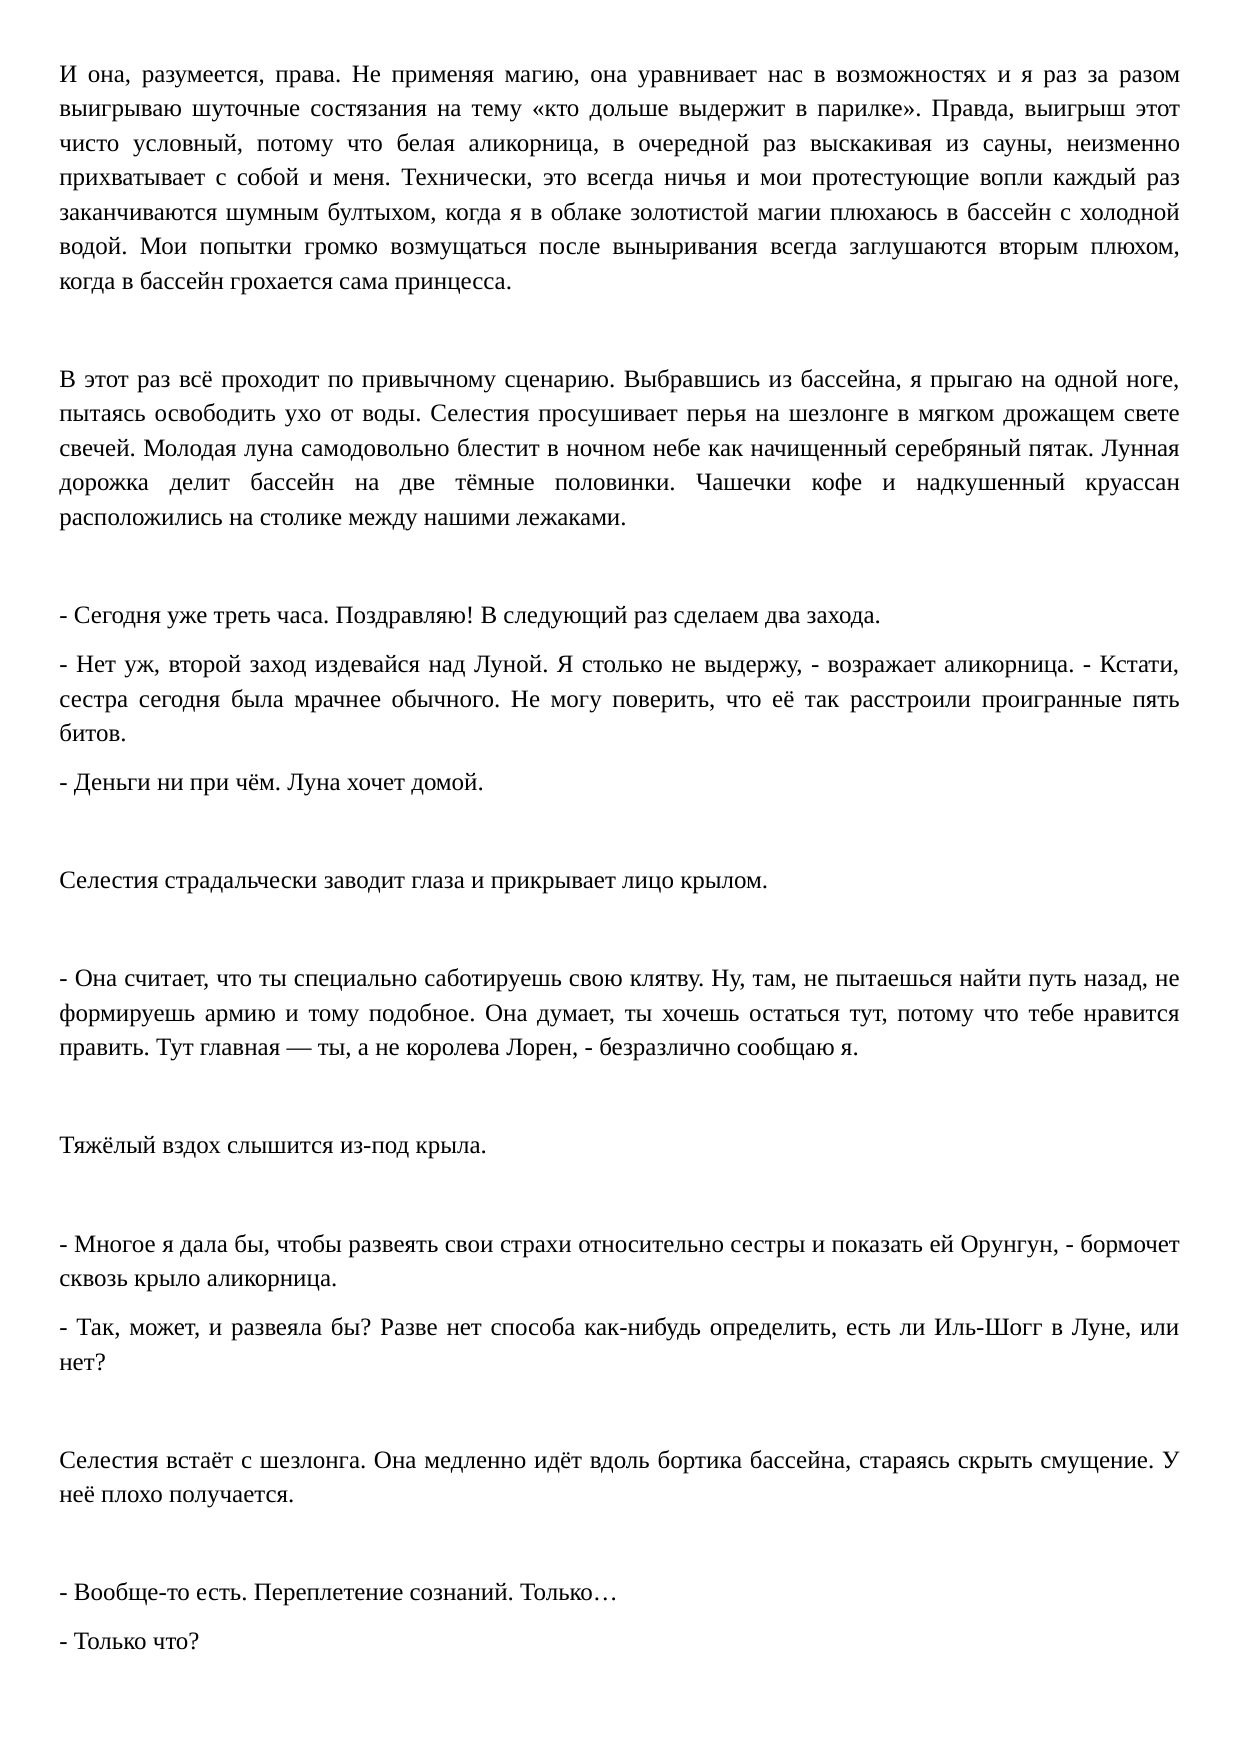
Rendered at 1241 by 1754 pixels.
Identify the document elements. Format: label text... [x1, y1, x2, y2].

text Тяжёлый вздох слышится из-под крыла. [59, 1131, 1181, 1159]
text - Только что? [59, 1626, 1181, 1655]
text Селестия встаёт с шезлонга. Она медленно идёт вдоль бортика бассейна, стараясь скрыть смущение. У неё плохо получается. [59, 1445, 1181, 1508]
text - Сегодня уже треть часа. Поздравляю! В следующий раз сделаем два захода. [59, 600, 1181, 629]
text - Многое я дала бы, чтобы развеять свои страхи относительно сестры и показать ей Орунгун, - бормочет сквозь крыло аликорница. [59, 1229, 1181, 1292]
text - Вообще-то есть. Переплетение сознаний. Только… [59, 1577, 1181, 1606]
text Селестия страдальчески заводит глаза и прикрывает лицо крылом. [59, 865, 1181, 894]
text - Она считает, что ты специально саботируешь свою клятву. Ну, там, не пытаешься найти путь назад, не формируешь армию и тому подобное. Она думает, ты хочешь остаться тут, потому что тебе нравится править. Тут главная — ты, а не королева Лорен, - безразлично сообщаю я. [59, 963, 1181, 1061]
text И она, разумеется, права. Не применяя магию, она уравнивает нас в возможностях и я раз за разом выигрываю шуточные состязания на тему «кто дольше выдержит в парилке». Правда, выигрыш этот чисто условный, потому что белая аликорница, в очередной раз выскакивая из сауны, неизменно прихватывает с собой и меня. Технически, это всегда ничья и мои протестующие вопли каждый раз заканчиваются шумным бултыхом, когда я в облаке золотистой магии плюхаюсь в бассейн с холодной водой. Мои попытки громко возмущаться после выныривания всегда заглушаются вторым плюхом, когда в бассейн грохается сама принцесса. [59, 59, 1181, 295]
text - Нет уж, второй заход издевайся над Луной. Я столько не выдержу, - возражает аликорница. - Кстати, сестра сегодня была мрачнее обычного. Не могу поверить, что её так расстроили проигранные пять битов. [59, 649, 1181, 747]
text - Так, может, и развеяла бы? Разве нет способа как-нибудь определить, есть ли Иль-Шогг в Луне, или нет? [59, 1312, 1181, 1375]
text - Деньги ни при чём. Луна хочет домой. [59, 767, 1181, 796]
text В этот раз всё проходит по привычному сценарию. Выбравшись из бассейна, я прыгаю на одной ноге, пытаясь освободить ухо от воды. Селестия просушивает перья на шезлонге в мягком дрожащем свете свечей. Молодая луна самодовольно блестит в ночном небе как начищенный серебряный пятак. Лунная дорожка делит бассейн на две тёмные половинки. Чашечки кофе и надкушенный круассан расположились на столике между нашими лежаками. [59, 364, 1181, 531]
